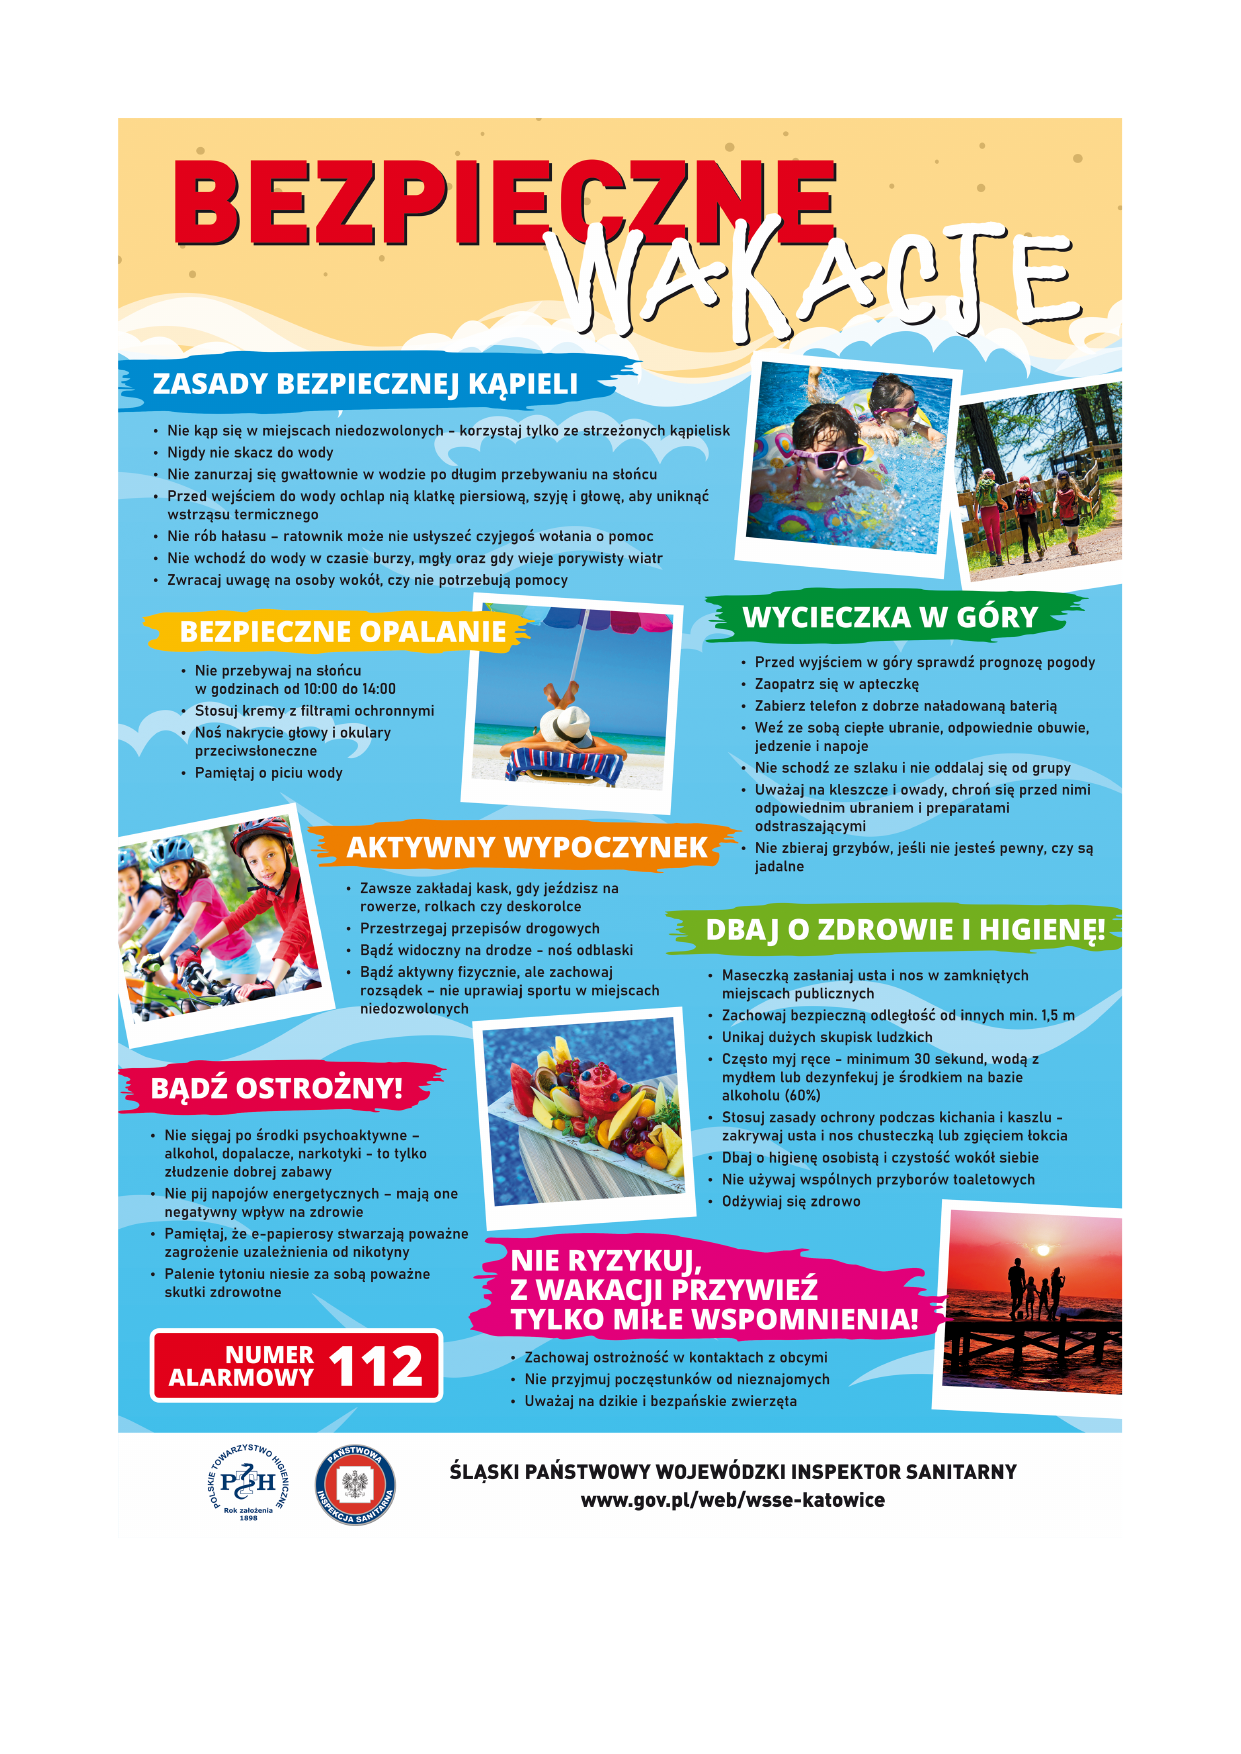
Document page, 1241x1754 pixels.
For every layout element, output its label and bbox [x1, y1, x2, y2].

picture [448, 374, 457, 400]
picture [555, 374, 567, 393]
picture [350, 374, 354, 393]
picture [118, 370, 127, 387]
picture [331, 374, 345, 393]
picture [231, 374, 248, 393]
picture [529, 374, 534, 393]
picture [172, 374, 190, 393]
picture [539, 374, 550, 393]
picture [279, 374, 293, 393]
picture [572, 374, 576, 393]
picture [118, 118, 1123, 1538]
picture [193, 374, 206, 393]
picture [359, 374, 370, 393]
picture [435, 374, 446, 393]
picture [154, 374, 169, 393]
picture [393, 374, 407, 393]
picture [470, 374, 486, 393]
picture [209, 374, 227, 393]
picture [251, 374, 267, 393]
picture [312, 374, 327, 393]
picture [412, 374, 430, 393]
picture [511, 374, 525, 393]
picture [118, 390, 143, 408]
picture [489, 374, 507, 400]
picture [375, 374, 389, 393]
picture [298, 374, 309, 393]
